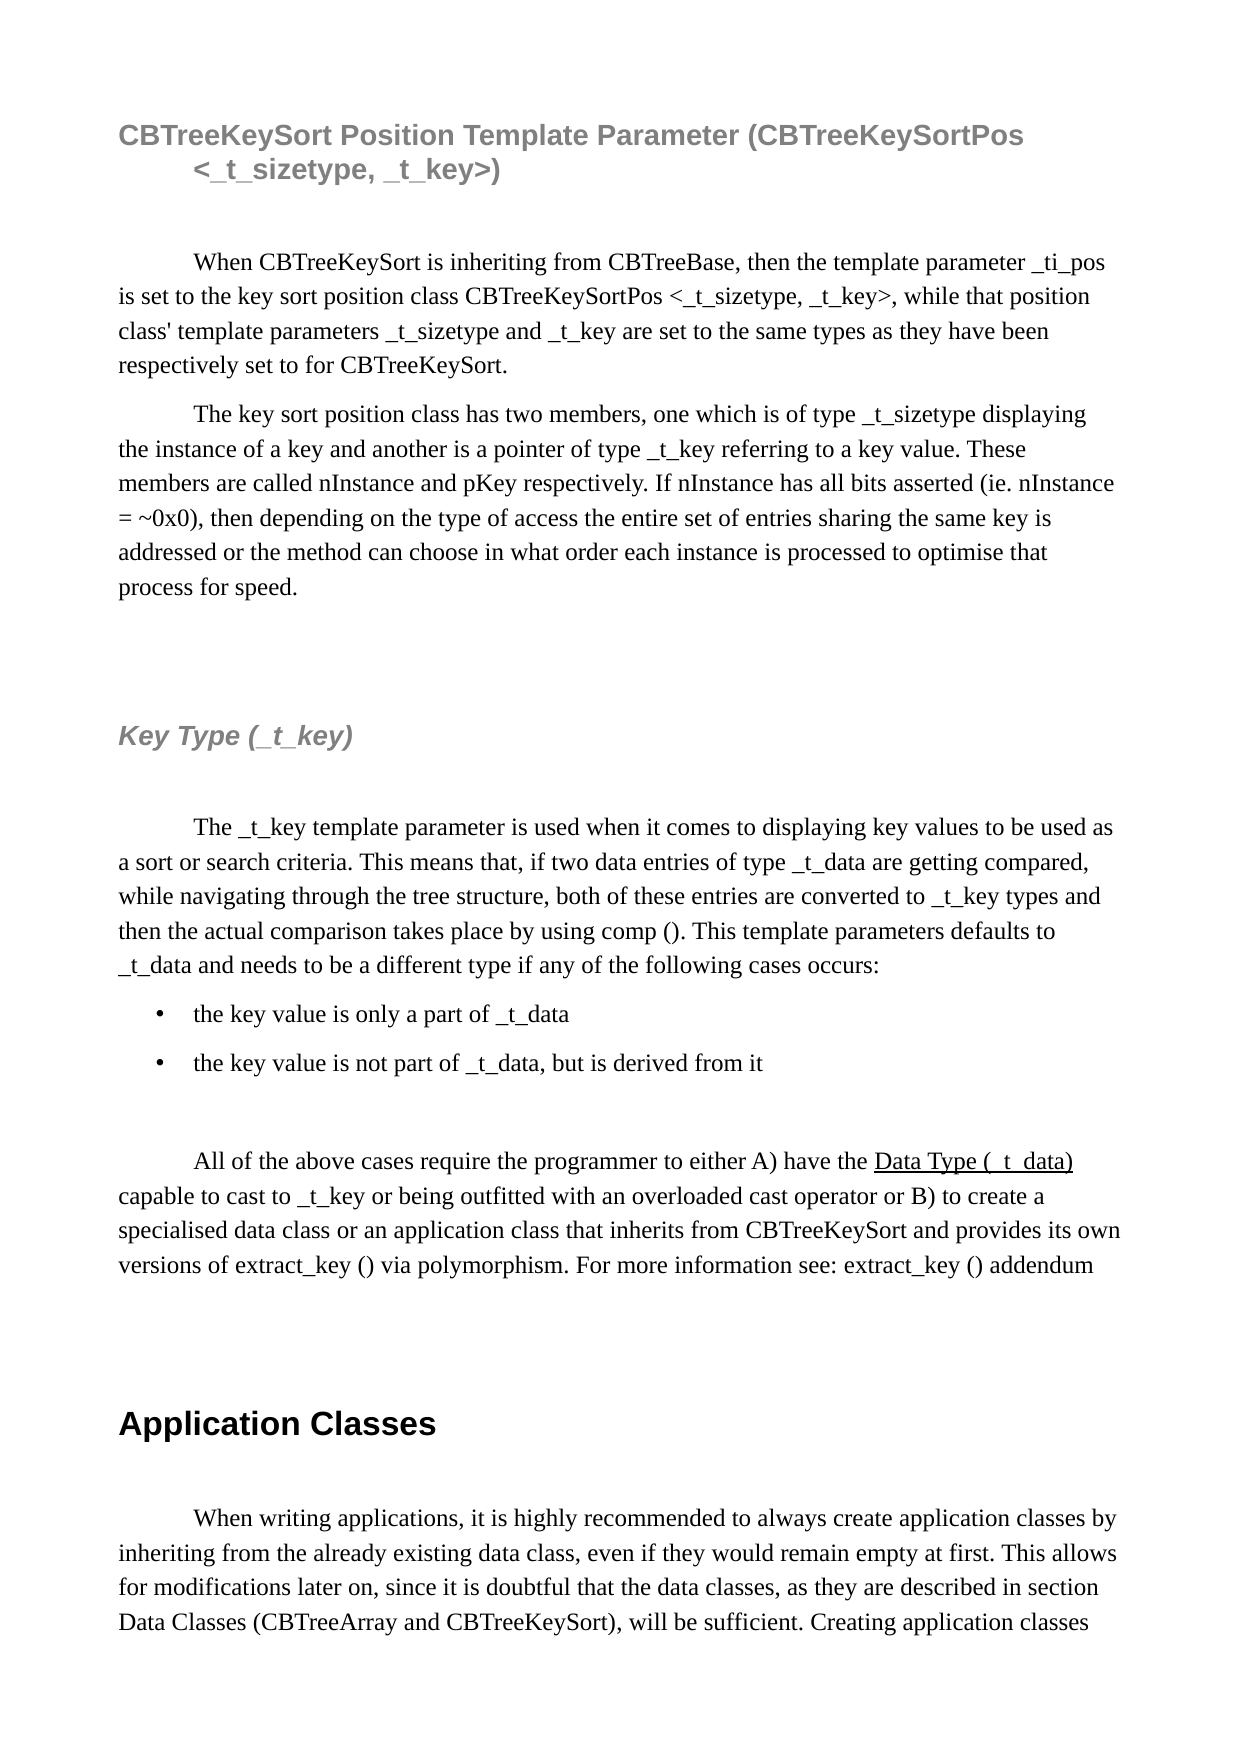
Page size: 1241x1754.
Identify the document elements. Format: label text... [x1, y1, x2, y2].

text When CBTreeKeySort is inheriting from CBTreeBase, then the template parameter _ti_pos is set to the key sort position class CBTreeKeySortPos <_t_sizetype, _t_key>, while that position class' template parameters _t_sizetype and _t_key are set to the same types as they have been respectively set to for CBTreeKeySort. [118, 247, 1122, 379]
subtitle CBTreeKeySort Position Template Parameter (CBTreeKeySortPos <_t_sizetype, _t_key>) [118, 118, 1122, 185]
text All of the above cases require the programmer to either A) have the Data Type (_t_data) capable to cast to _t_key or being outfitted with an overloaded cast operator or B) to create a specialised data class or an application class that inherits from CBTreeKeySort and provides its own versions of extract_key () via polymorphism. For more information see: extract_key () addendum [118, 1146, 1122, 1279]
subtitle Key Type (_t_key) [118, 719, 1122, 751]
list the key value is not part of _t_data, but is derived from it [156, 1048, 1122, 1077]
text When writing applications, it is highly recommended to always create application classes by inheriting from the already existing data class, even if they would remain empty at first. This allows for modifications later on, since it is doubtful that the data classes, as they are described in section Data Classes (CBTreeArray and CBTreeKeySort), will be sufficient. Creating application classes [118, 1503, 1122, 1636]
subtitle Application Classes [118, 1403, 1122, 1442]
list the key value is only a part of _t_data [156, 999, 1122, 1028]
text The key sort position class has two members, one which is of type _t_sizetype displaying the instance of a key and another is a pointer of type _t_key referring to a key value. These members are called nInstance and pKey respectively. If nInstance has all bits asserted (ie. nInstance = ~0x0), then depending on the type of access the entire set of entries sharing the same key is addressed or the method can choose in what order each instance is processed to optimise that process for speed. [118, 399, 1122, 600]
text The _t_key template parameter is used when it comes to displaying key values to be used as a sort or search criteria. This means that, if two data entries of type _t_data are getting compared, while navigating through the tree structure, both of these entries are converted to _t_key types and then the actual comparison takes place by using comp (). This template parameters defaults to _t_data and needs to be a different type if any of the following cases occurs: [118, 812, 1122, 979]
